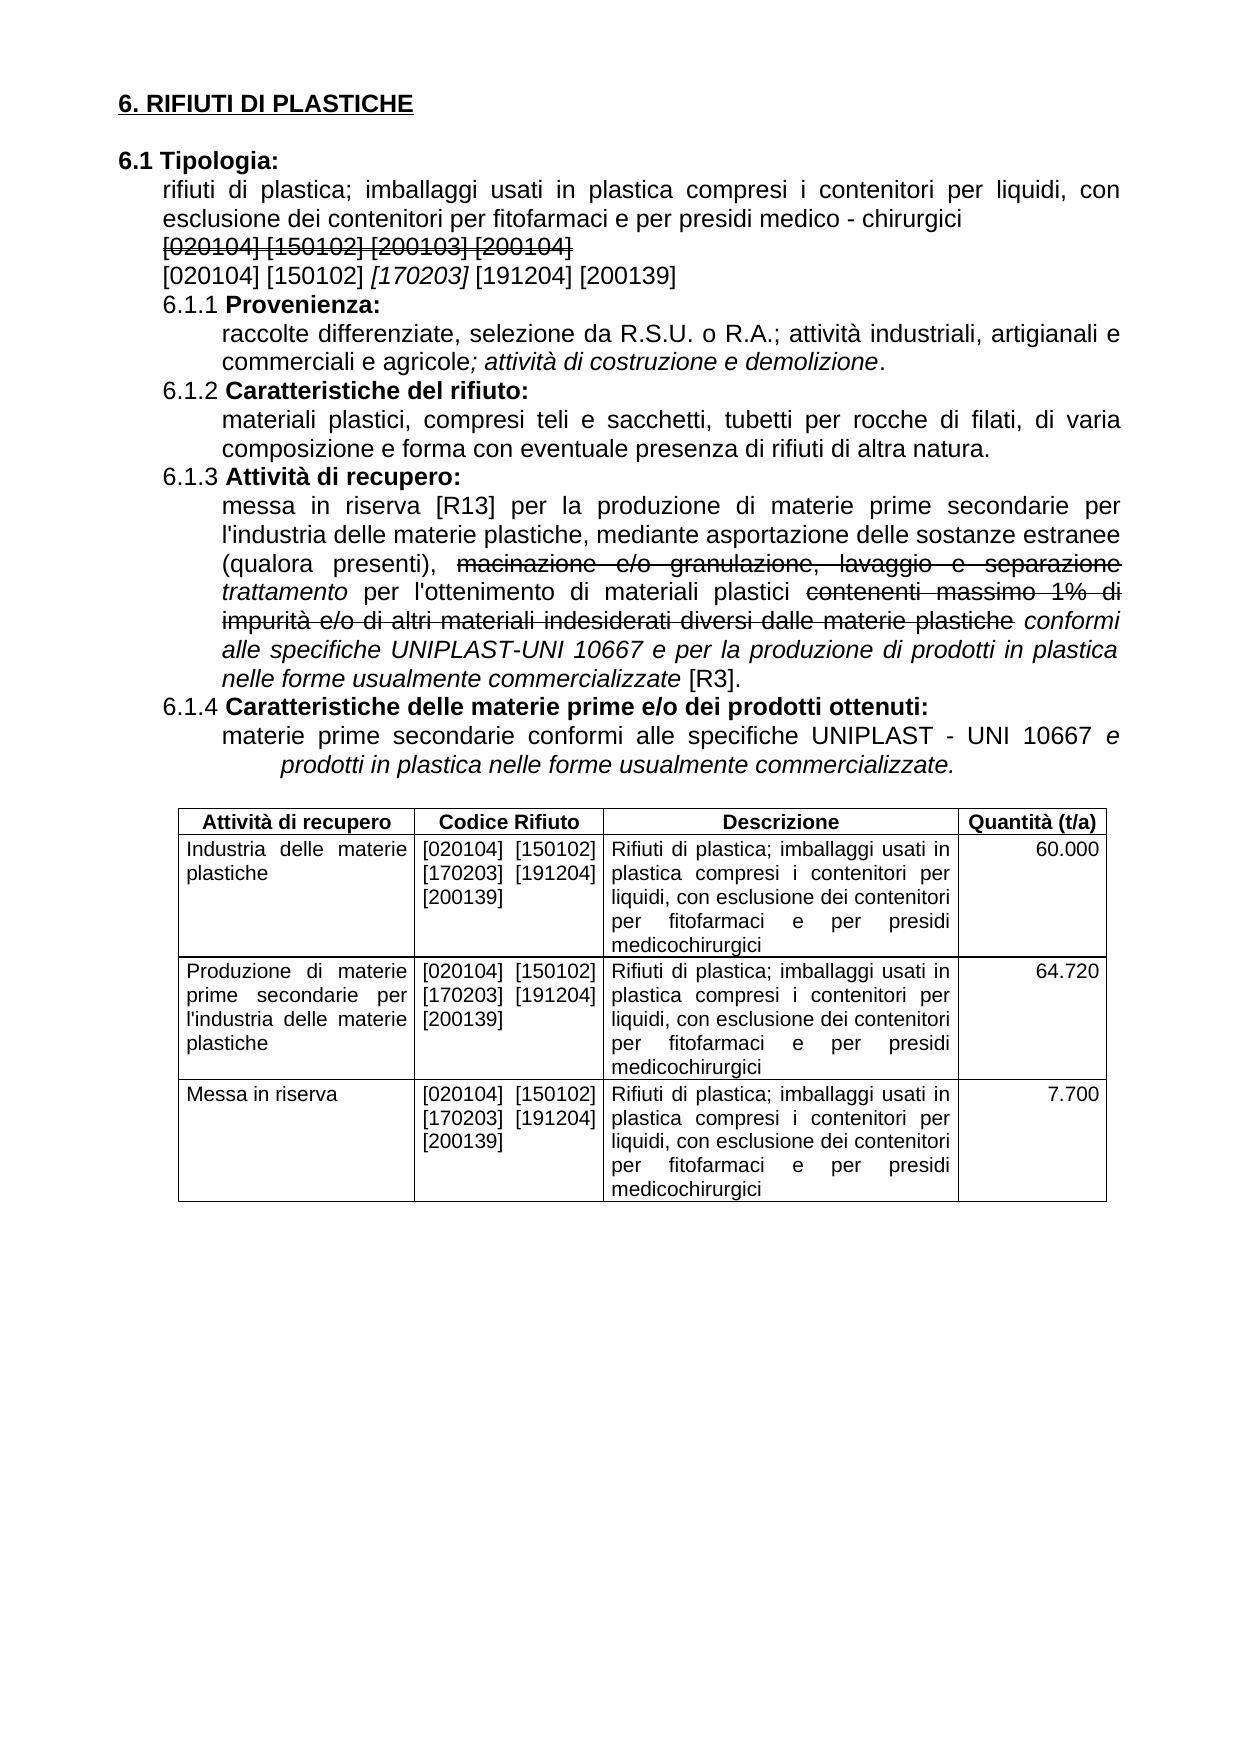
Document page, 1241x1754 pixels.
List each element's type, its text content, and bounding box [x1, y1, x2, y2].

table_header Descrizione [604, 809, 958, 834]
text materiali plastici, compresi teli e sacchetti, tubetti per rocche di filati, di varia composizione e forma con eventuale presenza di rifiuti di altra natura. [222, 405, 1122, 462]
text raccolte differenziate, selezione da R.S.U. o R.A.; attività industriali, artigianali e commerciali e agricole; attività di costruzione e demolizione. [222, 319, 1122, 376]
text 6. RIFIUTI DI PLASTICHE [118, 89, 1122, 117]
text [020104] [150102] [200103] [200104] [162, 232, 1122, 261]
text materie prime secondarie conformi alle specifiche UNIPLAST - UNI 10667 e prodotti in plastica nelle forme usualmente commercializzate. [222, 721, 1122, 779]
text 6.1.3 Attività di recupero: [162, 462, 1122, 491]
table_cell 7.700 [959, 1080, 1106, 1201]
table_cell Industria delle materie plastiche [179, 835, 414, 956]
table_header Codice Rifiuto [415, 809, 603, 834]
table_cell Rifiuti di plastica; imballaggi usati in plastica compresi i contenitori per liquidi, con esclusione dei contenitori per fitofarmaci e per presidi medicochirurgici [604, 958, 958, 1079]
table_cell [020104] [150102] [170203] [191204] [200139] [415, 835, 603, 956]
text 6.1.1 Provenienza: [162, 290, 1122, 319]
table_header Attività di recupero [179, 809, 414, 834]
table_header Quantità (t/a) [959, 809, 1106, 834]
table_cell [020104] [150102] [170203] [191204] [200139] [415, 958, 603, 1079]
table_cell [020104] [150102] [170203] [191204] [200139] [415, 1080, 603, 1201]
subtitle 6.1 Tipologia: [118, 146, 1122, 175]
table_cell Produzione di materie prime secondarie per l'industria delle materie plastiche [179, 958, 414, 1079]
text 6.1.4 Caratteristiche delle materie prime e/o dei prodotti ottenuti: [162, 692, 1122, 721]
text messa in riserva [R13] per la produzione di materie prime secondarie per l'industria delle materie plastiche, mediante asportazione delle sostanze estranee (qualora presenti), macinazione e/o granulazione, lavaggio e separazione trattamento per l'ottenimento di materiali plastici contenenti massimo 1% di impurità e/o di altri materiali indesiderati diversi dalle materie plastiche conformi alle specifiche UNIPLAST-UNI 10667 e per la produzione di prodotti in plastica nelle forme usualmente commercializzate [R3]. [222, 491, 1122, 692]
table_cell 60.000 [959, 835, 1106, 956]
text 6.1.2 Caratteristiche del rifiuto: [162, 376, 1122, 405]
text rifiuti di plastica; imballaggi usati in plastica compresi i contenitori per liquidi, con esclusione dei contenitori per fitofarmaci e per presidi medico - chirurgici [162, 175, 1122, 232]
table_cell 64.720 [959, 958, 1106, 1079]
table_cell Rifiuti di plastica; imballaggi usati in plastica compresi i contenitori per liquidi, con esclusione dei contenitori per fitofarmaci e per presidi medicochirurgici [604, 835, 958, 956]
table_cell Rifiuti di plastica; imballaggi usati in plastica compresi i contenitori per liquidi, con esclusione dei contenitori per fitofarmaci e per presidi medicochirurgici [604, 1080, 958, 1201]
text [020104] [150102] [170203] [191204] [200139] [162, 261, 1122, 290]
table_cell Messa in riserva [179, 1080, 414, 1201]
